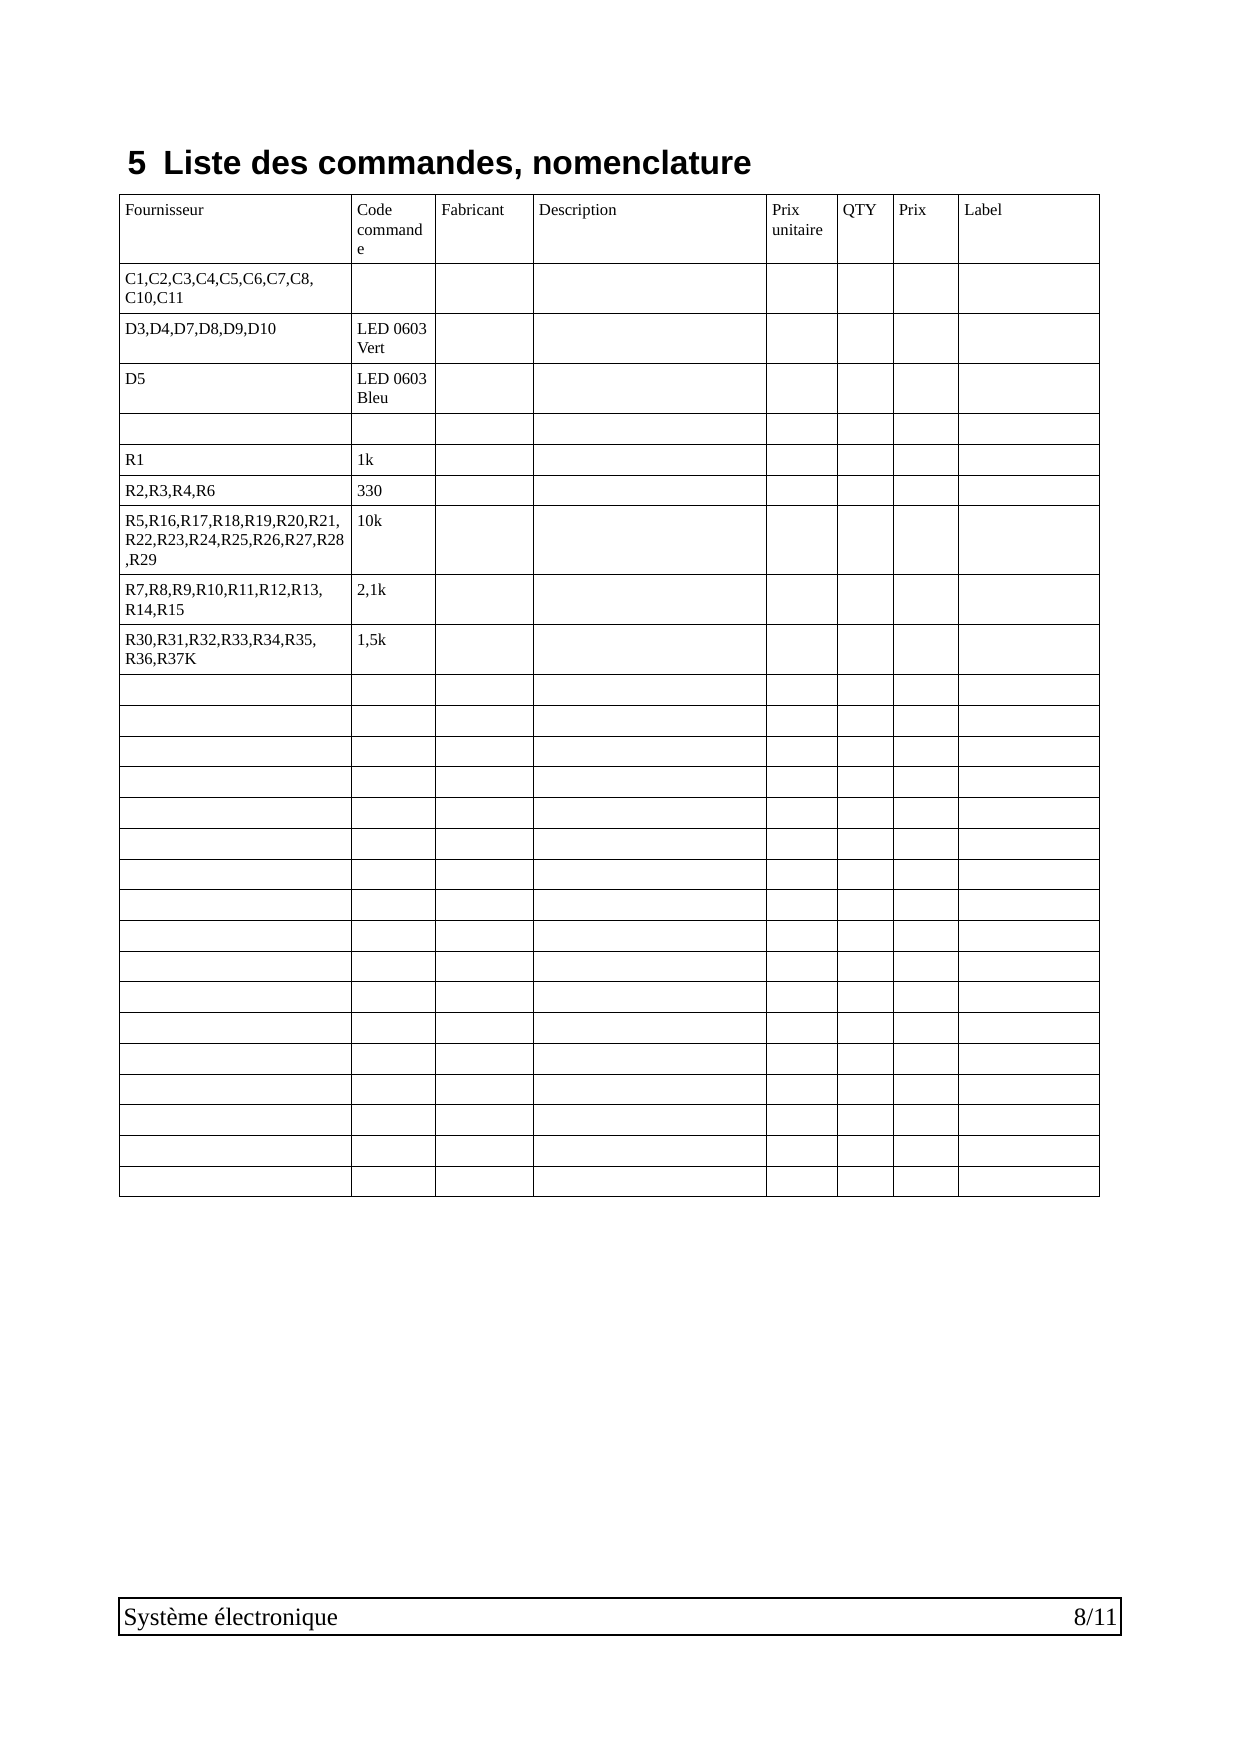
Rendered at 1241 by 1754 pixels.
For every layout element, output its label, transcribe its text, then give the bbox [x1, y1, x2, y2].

table_cell [352, 414, 435, 444]
table_cell [534, 829, 766, 858]
table_cell [767, 737, 837, 766]
table_cell [767, 1075, 837, 1104]
table_cell [436, 264, 533, 313]
table_header Prix [894, 195, 958, 263]
table_cell [894, 1167, 958, 1196]
table_cell [534, 1044, 766, 1073]
table_cell [767, 476, 837, 505]
table_cell [120, 706, 351, 736]
table_cell LED 0603 Vert [352, 314, 435, 363]
table_cell [120, 890, 351, 920]
table_cell [120, 1105, 351, 1135]
table_cell 10k [352, 506, 435, 574]
table_cell [352, 737, 435, 766]
table_cell [534, 982, 766, 1012]
table_cell [120, 675, 351, 705]
table_cell [767, 264, 837, 313]
table_cell [436, 1075, 533, 1104]
table_cell [767, 625, 837, 674]
table_cell [767, 1105, 837, 1135]
table_cell [838, 445, 893, 474]
table_cell [436, 829, 533, 858]
table_cell [352, 952, 435, 981]
table_cell LED 0603 Bleu [352, 364, 435, 413]
table_cell [838, 860, 893, 889]
table_cell [436, 364, 533, 413]
table_cell [894, 860, 958, 889]
table_cell [534, 798, 766, 828]
table_cell [767, 921, 837, 951]
table_cell [534, 1075, 766, 1104]
table_cell [838, 952, 893, 981]
table_cell [534, 414, 766, 444]
table_cell [352, 675, 435, 705]
table_cell 1k [352, 445, 435, 474]
table_cell [352, 860, 435, 889]
table_cell [534, 1136, 766, 1166]
table_cell R1 [120, 445, 351, 474]
table_cell [534, 314, 766, 363]
table_cell [352, 1136, 435, 1166]
table_cell [838, 737, 893, 766]
table_cell [120, 1013, 351, 1043]
table_cell [352, 1044, 435, 1073]
table_header QTY [838, 195, 893, 263]
table_cell [959, 767, 1099, 797]
table_cell [959, 575, 1099, 624]
table_cell [120, 1075, 351, 1104]
table_cell [894, 952, 958, 981]
table_cell [959, 675, 1099, 705]
table_header Code commande [352, 195, 435, 263]
table_cell [767, 414, 837, 444]
table_cell [436, 737, 533, 766]
table_cell [894, 798, 958, 828]
table_cell R7,R8,R9,R10,R11,R12,R13, R14,R15 [120, 575, 351, 624]
table_cell [959, 364, 1099, 413]
table_cell [436, 675, 533, 705]
table_cell [436, 890, 533, 920]
table_cell [959, 1105, 1099, 1135]
table_cell [352, 1013, 435, 1043]
table_cell [352, 264, 435, 313]
table_cell [894, 675, 958, 705]
table_cell [767, 829, 837, 858]
table_cell [534, 575, 766, 624]
table_cell [436, 1013, 533, 1043]
table_cell [534, 952, 766, 981]
table_cell [959, 706, 1099, 736]
table_cell [436, 952, 533, 981]
table_cell [838, 575, 893, 624]
table_header Description [534, 195, 766, 263]
table_cell [894, 364, 958, 413]
table_header Fabricant [436, 195, 533, 263]
table_cell [838, 1167, 893, 1196]
table_header Prix unitaire [767, 195, 837, 263]
table_cell [352, 982, 435, 1012]
table_cell [838, 1075, 893, 1104]
table_cell [767, 445, 837, 474]
table_cell [120, 982, 351, 1012]
table_cell [959, 1044, 1099, 1073]
table_cell 2,1k [352, 575, 435, 624]
table_cell [120, 952, 351, 981]
table_cell [767, 860, 837, 889]
table_cell [534, 706, 766, 736]
table_cell [894, 414, 958, 444]
table_cell [894, 767, 958, 797]
table_cell [767, 1013, 837, 1043]
table_cell [894, 1075, 958, 1104]
table_cell [534, 506, 766, 574]
table_cell [959, 798, 1099, 828]
table_cell [838, 1105, 893, 1135]
table_cell [534, 767, 766, 797]
table_cell [352, 1167, 435, 1196]
table_cell [767, 798, 837, 828]
table_cell [534, 445, 766, 474]
table_cell [838, 706, 893, 736]
table_cell [838, 364, 893, 413]
table_cell [838, 1136, 893, 1166]
table_cell [838, 625, 893, 674]
table_cell [436, 921, 533, 951]
table_cell [838, 314, 893, 363]
table_cell [767, 364, 837, 413]
table_cell [767, 952, 837, 981]
table_cell [959, 829, 1099, 858]
table_header Fournisseur [120, 195, 351, 263]
table_cell [436, 625, 533, 674]
table_cell [894, 264, 958, 313]
table_cell [959, 860, 1099, 889]
table_cell R30,R31,R32,R33,R34,R35, R36,R37K [120, 625, 351, 674]
table_cell [120, 414, 351, 444]
table_cell [894, 476, 958, 505]
table_cell [436, 706, 533, 736]
table_cell [352, 1075, 435, 1104]
table_cell [767, 575, 837, 624]
table_cell [534, 625, 766, 674]
table_cell [534, 1105, 766, 1135]
table_cell [959, 1013, 1099, 1043]
table_cell [959, 506, 1099, 574]
table_cell [838, 921, 893, 951]
table_cell [436, 1136, 533, 1166]
table_cell [767, 890, 837, 920]
table_cell [959, 1075, 1099, 1104]
table_cell [959, 982, 1099, 1012]
table_cell [436, 314, 533, 363]
table_cell [120, 829, 351, 858]
table_cell [959, 1167, 1099, 1196]
table_cell [436, 798, 533, 828]
table_cell R5,R16,R17,R18,R19,R20,R21, R22,R23,R24,R25,R26,R27,R28,R29 [120, 506, 351, 574]
table_cell [959, 890, 1099, 920]
table_cell [534, 264, 766, 313]
table_cell [534, 921, 766, 951]
table_cell [959, 476, 1099, 505]
table_cell [959, 625, 1099, 674]
table_cell [767, 314, 837, 363]
table_cell [120, 767, 351, 797]
table_cell [838, 890, 893, 920]
table_cell [767, 767, 837, 797]
table_cell [352, 767, 435, 797]
table_cell [436, 575, 533, 624]
table_cell [436, 1105, 533, 1135]
table_cell [894, 1044, 958, 1073]
table_cell [894, 1013, 958, 1043]
table_cell [436, 1044, 533, 1073]
table_cell D3,D4,D7,D8,D9,D10 [120, 314, 351, 363]
table_cell [436, 1167, 533, 1196]
table_cell [894, 625, 958, 674]
table_cell [534, 1013, 766, 1043]
table_cell [767, 1167, 837, 1196]
table_cell [894, 982, 958, 1012]
table_cell [894, 829, 958, 858]
table_cell [352, 829, 435, 858]
table_cell [959, 952, 1099, 981]
table_cell [894, 921, 958, 951]
table_cell [352, 890, 435, 920]
table_cell [838, 829, 893, 858]
table_cell [534, 1167, 766, 1196]
table_cell [894, 314, 958, 363]
table_cell [838, 767, 893, 797]
table_cell [352, 921, 435, 951]
table_cell [767, 982, 837, 1012]
table_cell [436, 414, 533, 444]
table_cell [894, 706, 958, 736]
table_cell [352, 706, 435, 736]
table_cell [959, 414, 1099, 444]
table_cell 330 [352, 476, 435, 505]
table_cell [894, 1136, 958, 1166]
table_cell [120, 798, 351, 828]
table_header Label [959, 195, 1099, 263]
table_cell [767, 506, 837, 574]
table_cell [894, 506, 958, 574]
table_cell [959, 1136, 1099, 1166]
table_cell [436, 982, 533, 1012]
table_cell [352, 798, 435, 828]
table_cell C1,C2,C3,C4,C5,C6,C7,C8, C10,C11 [120, 264, 351, 313]
table_cell [838, 506, 893, 574]
table_cell [767, 675, 837, 705]
subtitle Liste des commandes, nomenclature [118, 143, 1122, 182]
table_cell [838, 798, 893, 828]
table_cell [534, 476, 766, 505]
table_cell [894, 890, 958, 920]
table_cell [767, 1044, 837, 1073]
table_cell [120, 921, 351, 951]
table_cell [959, 314, 1099, 363]
table_cell [959, 445, 1099, 474]
table_cell 1,5k [352, 625, 435, 674]
table_cell [534, 860, 766, 889]
table_cell [436, 476, 533, 505]
table_cell [352, 1105, 435, 1135]
table_cell [894, 737, 958, 766]
table_cell [120, 737, 351, 766]
table_cell D5 [120, 364, 351, 413]
table_cell [120, 1136, 351, 1166]
table_cell [767, 1136, 837, 1166]
table_cell [534, 890, 766, 920]
table_cell [534, 675, 766, 705]
table_cell [120, 1167, 351, 1196]
table_cell [767, 706, 837, 736]
table_cell [838, 414, 893, 444]
table_cell [436, 767, 533, 797]
table_cell [534, 737, 766, 766]
table_cell [894, 1105, 958, 1135]
table_cell [436, 506, 533, 574]
table_cell [534, 364, 766, 413]
table_cell [838, 982, 893, 1012]
table_cell [894, 445, 958, 474]
table_cell [838, 1013, 893, 1043]
table_cell [120, 860, 351, 889]
table_cell [436, 860, 533, 889]
table_cell [838, 1044, 893, 1073]
table_cell [838, 675, 893, 705]
table_cell [838, 476, 893, 505]
table_cell R2,R3,R4,R6 [120, 476, 351, 505]
table_cell [838, 264, 893, 313]
table_cell [120, 1044, 351, 1073]
table_cell [436, 445, 533, 474]
table_cell [959, 264, 1099, 313]
table_cell [959, 737, 1099, 766]
table_cell [959, 921, 1099, 951]
table_cell [894, 575, 958, 624]
